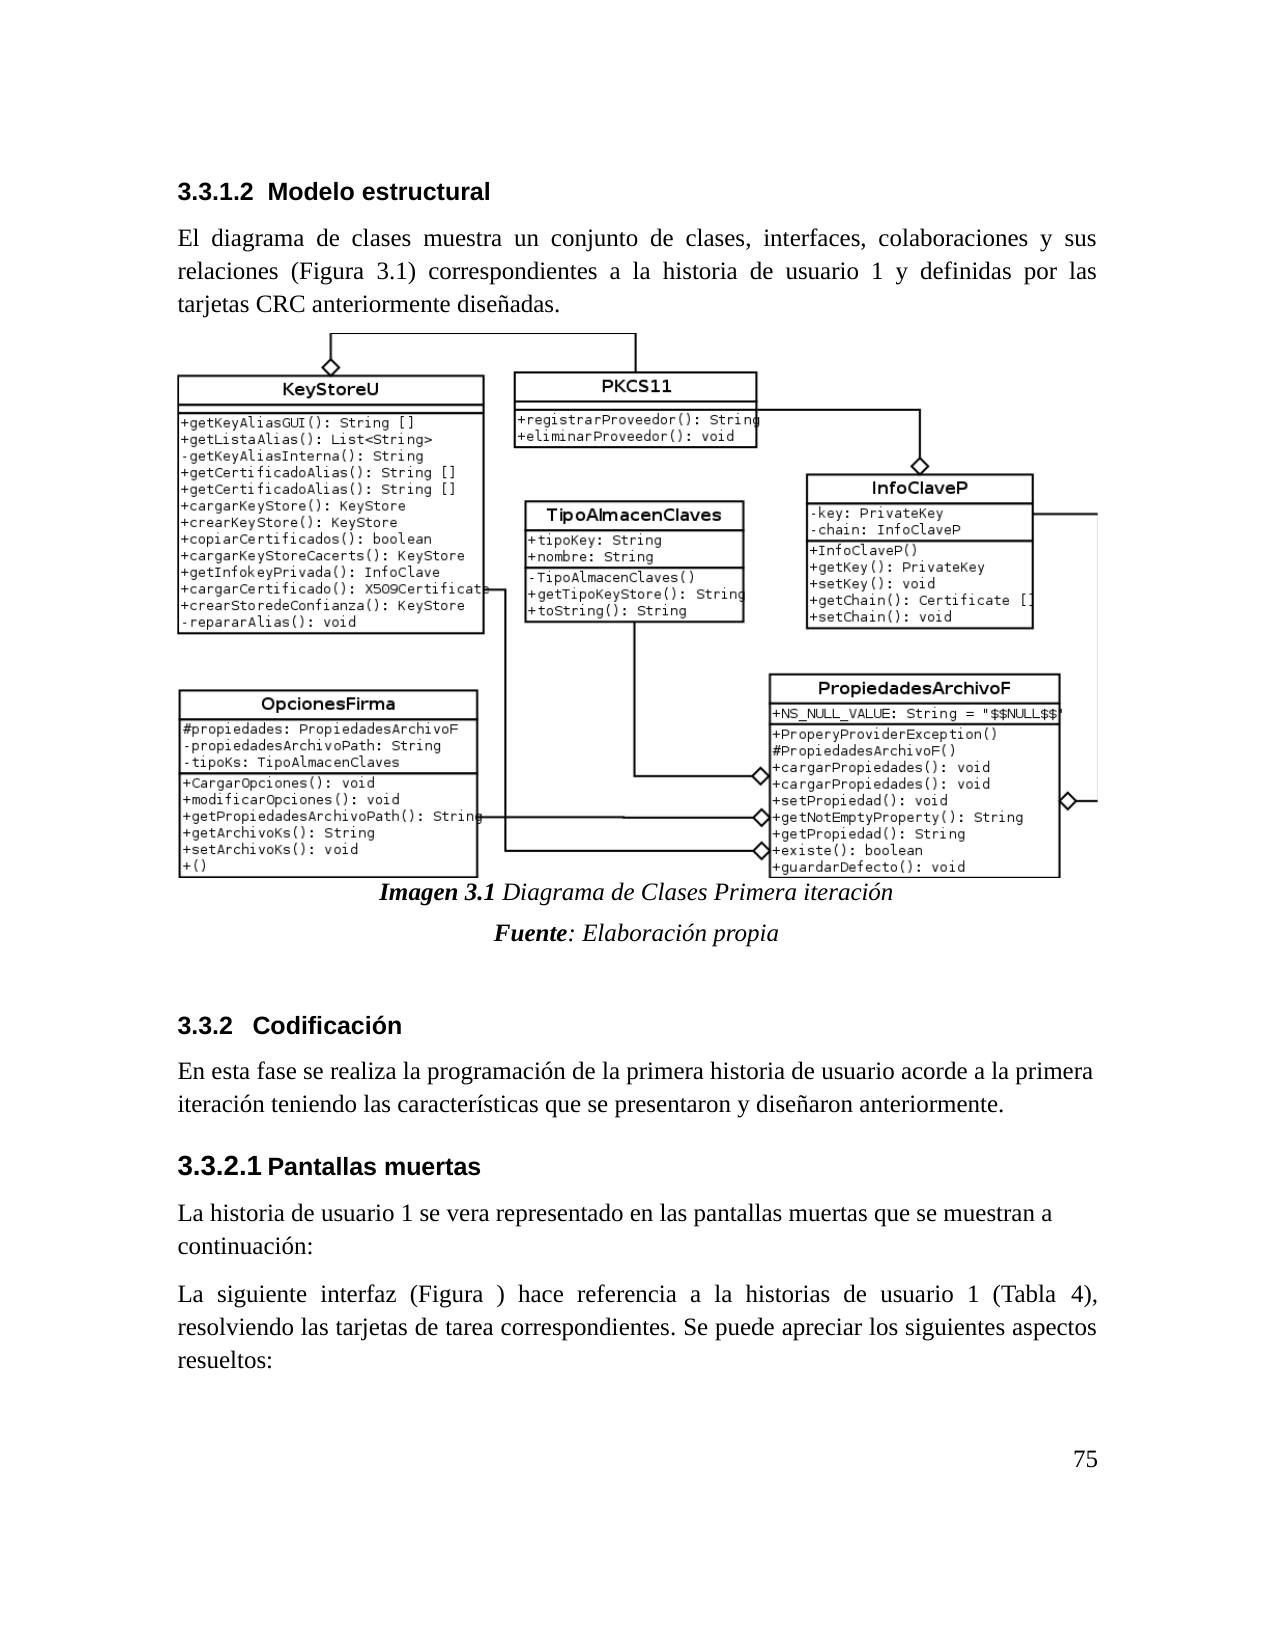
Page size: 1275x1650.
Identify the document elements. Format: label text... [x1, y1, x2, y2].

subtitle Codificación [177, 1011, 1098, 1039]
text Imagen 3.1 Diagrama de Clases Primera iteración [177, 878, 1098, 906]
text La historia de usuario 1 se vera representado en las pantallas muertas que se muestran a continuación: [177, 1198, 1098, 1260]
text En esta fase se realiza la programación de la primera historia de usuario acorde a la primera iteración teniendo las características que se presentaron y diseñaron anteriormente. [177, 1056, 1098, 1118]
subtitle Modelo estructural [177, 177, 1098, 206]
subtitle Pantallas muertas [177, 1149, 1098, 1181]
text Fuente: Elaboración propia [177, 918, 1098, 947]
text La siguiente interfaz (Figura ) hace referencia a la historias de usuario 1 (Tabla 4), resolviendo las tarjetas de tarea correspondientes. Se puede apreciar los siguientes aspectos resueltos: [177, 1279, 1098, 1374]
text El diagrama de clases muestra un conjunto de clases, interfaces, colaboraciones y sus relaciones (Figura 3.1) correspondientes a la historia de usuario 1 y definidas por las tarjetas CRC anteriormente diseñadas. [177, 223, 1098, 317]
picture [177, 333, 1098, 878]
